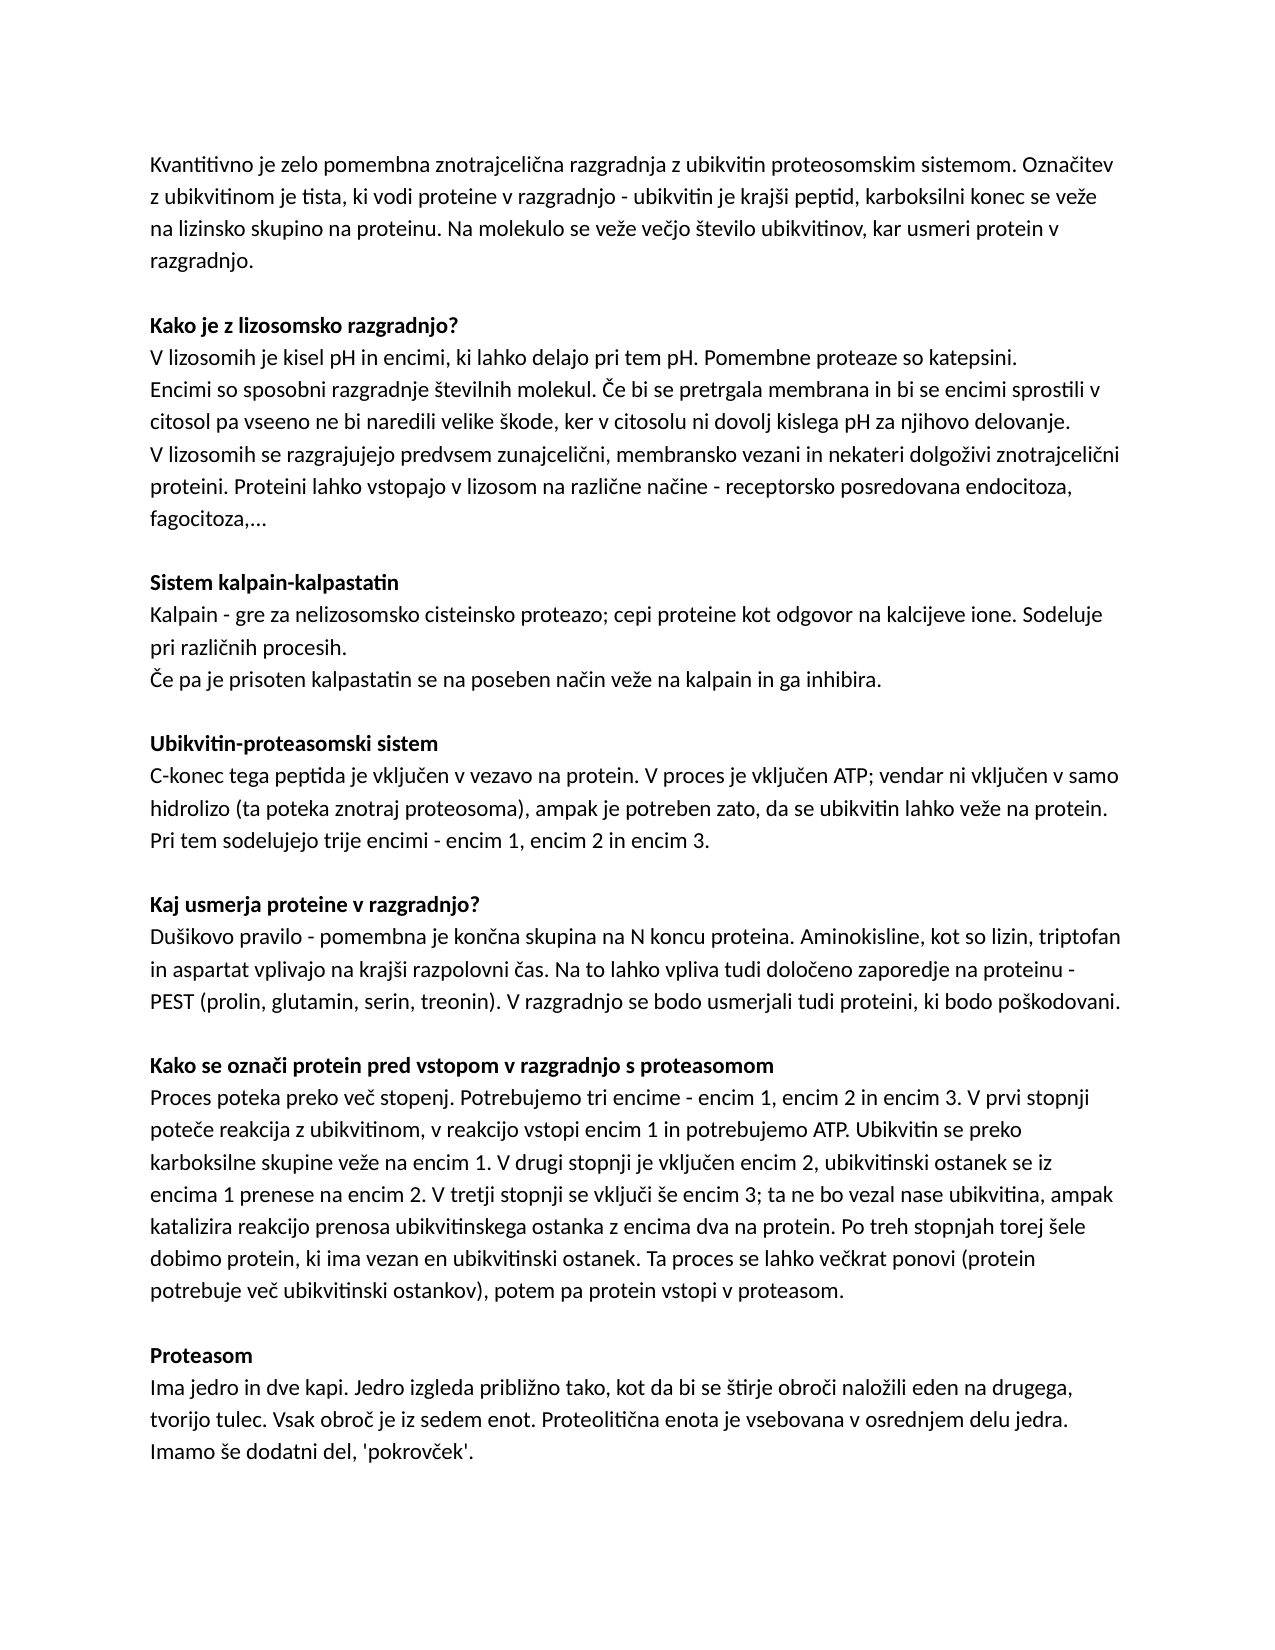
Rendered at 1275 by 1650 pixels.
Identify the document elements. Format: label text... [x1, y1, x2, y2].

text Sistem kalpain-kalpastatin [150, 568, 1125, 596]
text Dušikovo pravilo - pomembna je končna skupina na N koncu proteina. Aminokisline, kot so lizin, triptofan in aspartat vplivajo na krajši razpolovni čas. Na to lahko vpliva tudi določeno zaporedje na proteinu - PEST (prolin, glutamin, serin, treonin). V razgradnjo se bodo usmerjali tudi proteini, ki bodo poškodovani. [150, 922, 1125, 1015]
text Proteasom [150, 1341, 1125, 1369]
text Encimi so sposobni razgradnje številnih molekul. Če bi se pretrgala membrana in bi se encimi sprostili v citosol pa vseeno ne bi naredili velike škode, ker v citosolu ni dovolj kislega pH za njihovo delovanje. [150, 375, 1125, 436]
text Ubikvitin-proteasomski sistem [150, 729, 1125, 757]
text Proces poteka preko več stopenj. Potrebujemo tri encime - encim 1, encim 2 in encim 3. V prvi stopnji poteče reakcija z ubikvitinom, v reakcijo vstopi encim 1 in potrebujemo ATP. Ubikvitin se preko karboksilne skupine veže na encim 1. V drugi stopnji je vključen encim 2, ubikvitinski ostanek se iz encima 1 prenese na encim 2. V tretji stopnji se vključi še encim 3; ta ne bo vezal nase ubikvitina, ampak katalizira reakcijo prenosa ubikvitinskega ostanka z encima dva na protein. Po treh stopnjah torej šele dobimo protein, ki ima vezan en ubikvitinski ostanek. Ta proces se lahko večkrat ponovi (protein potrebuje več ubikvitinski ostankov), potem pa protein vstopi v proteasom. [150, 1083, 1125, 1304]
text Ima jedro in dve kapi. Jedro izgleda približno tako, kot da bi se štirje obroči naložili eden na drugega, tvorijo tulec. Vsak obroč je iz sedem enot. Proteolitična enota je vsebovana v osrednjem delu jedra. Imamo še dodatni del, 'pokrovček'. [150, 1373, 1125, 1466]
text V lizosomih je kisel pH in encimi, ki lahko delajo pri tem pH. Pomembne proteaze so katepsini. [150, 343, 1125, 371]
text C-konec tega peptida je vključen v vezavo na protein. V proces je vključen ATP; vendar ni vključen v samo hidrolizo (ta poteka znotraj proteosoma), ampak je potreben zato, da se ubikvitin lahko veže na protein. Pri tem sodelujejo trije encimi - encim 1, encim 2 in encim 3. [150, 762, 1125, 854]
text Kaj usmerja proteine v razgradnjo? [150, 890, 1125, 918]
text Kvantitivno je zelo pomembna znotrajcelična razgradnja z ubikvitin proteosomskim sistemom. Označitev z ubikvitinom je tista, ki vodi proteine v razgradnjo - ubikvitin je krajši peptid, karboksilni konec se veže na lizinsko skupino na proteinu. Na molekulo se veže večjo število ubikvitinov, kar usmeri protein v razgradnjo. [150, 150, 1125, 274]
text Kalpain - gre za nelizosomsko cisteinsko proteazo; cepi proteine kot odgovor na kalcijeve ione. Sodeluje pri različnih procesih. [150, 601, 1125, 661]
text Kako je z lizosomsko razgradnjo? [150, 311, 1125, 339]
text V lizosomih se razgrajujejo predvsem zunajcelični, membransko vezani in nekateri dolgoživi znotrajcelični proteini. Proteini lahko vstopajo v lizosom na različne načine - receptorsko posredovana endocitoza, fagocitoza,... [150, 440, 1125, 532]
text Če pa je prisoten kalpastatin se na poseben način veže na kalpain in ga inhibira. [150, 665, 1125, 693]
text Kako se označi protein pred vstopom v razgradnjo s proteasomom [150, 1051, 1125, 1079]
